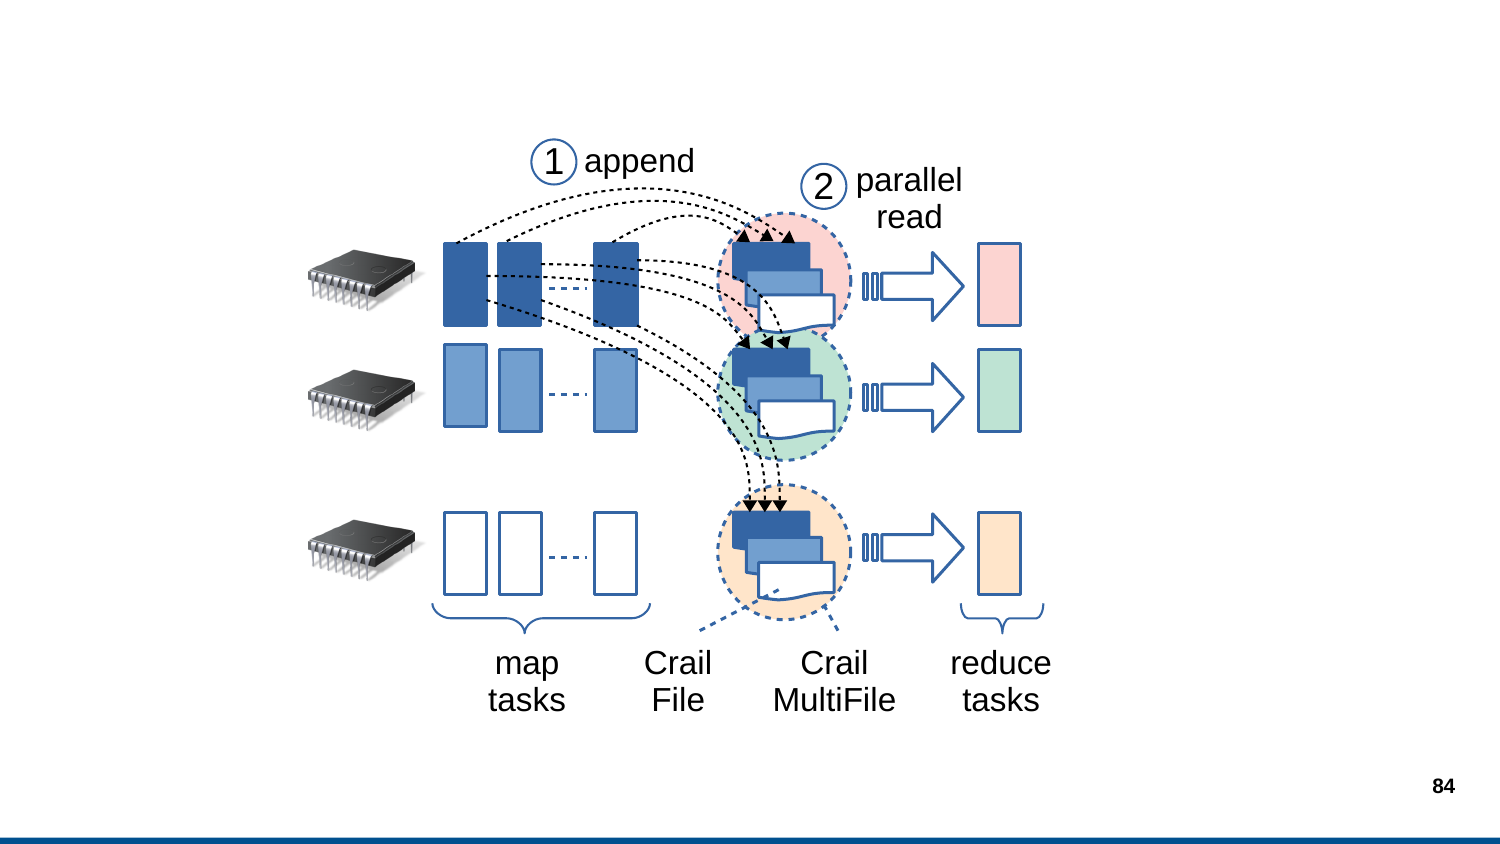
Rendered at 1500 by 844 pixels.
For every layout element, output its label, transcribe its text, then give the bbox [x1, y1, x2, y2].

text_box [872, 384, 878, 411]
text_box [978, 512, 1021, 595]
text_box [863, 534, 868, 561]
text_box 2 [801, 163, 840, 209]
text_box map tasks [435, 637, 619, 727]
text_box [872, 534, 878, 561]
text_box 1 [531, 139, 577, 185]
text_box [444, 512, 487, 595]
text_box [872, 273, 878, 300]
text_box [978, 243, 1021, 326]
text_box Crail MultiFile [709, 637, 961, 727]
picture [307, 214, 428, 455]
text_box [444, 243, 487, 326]
text_box [499, 349, 542, 432]
text_box [881, 363, 964, 432]
text_box [717, 484, 851, 620]
text_box [594, 512, 637, 595]
text_box [881, 513, 964, 583]
text_box Crail File [619, 637, 709, 727]
text_box [881, 252, 964, 321]
picture [307, 484, 428, 605]
text_box [499, 512, 542, 595]
text_box parallel read [840, 154, 979, 244]
text_box [498, 243, 541, 326]
text_box [863, 384, 868, 411]
text_box [978, 349, 1021, 432]
text_box [444, 344, 487, 427]
text_box [594, 243, 638, 326]
text_box append [514, 134, 766, 194]
text_box [594, 349, 637, 432]
text_box reduce tasks [931, 637, 1072, 726]
text_box [863, 273, 868, 300]
text_box [717, 213, 851, 461]
